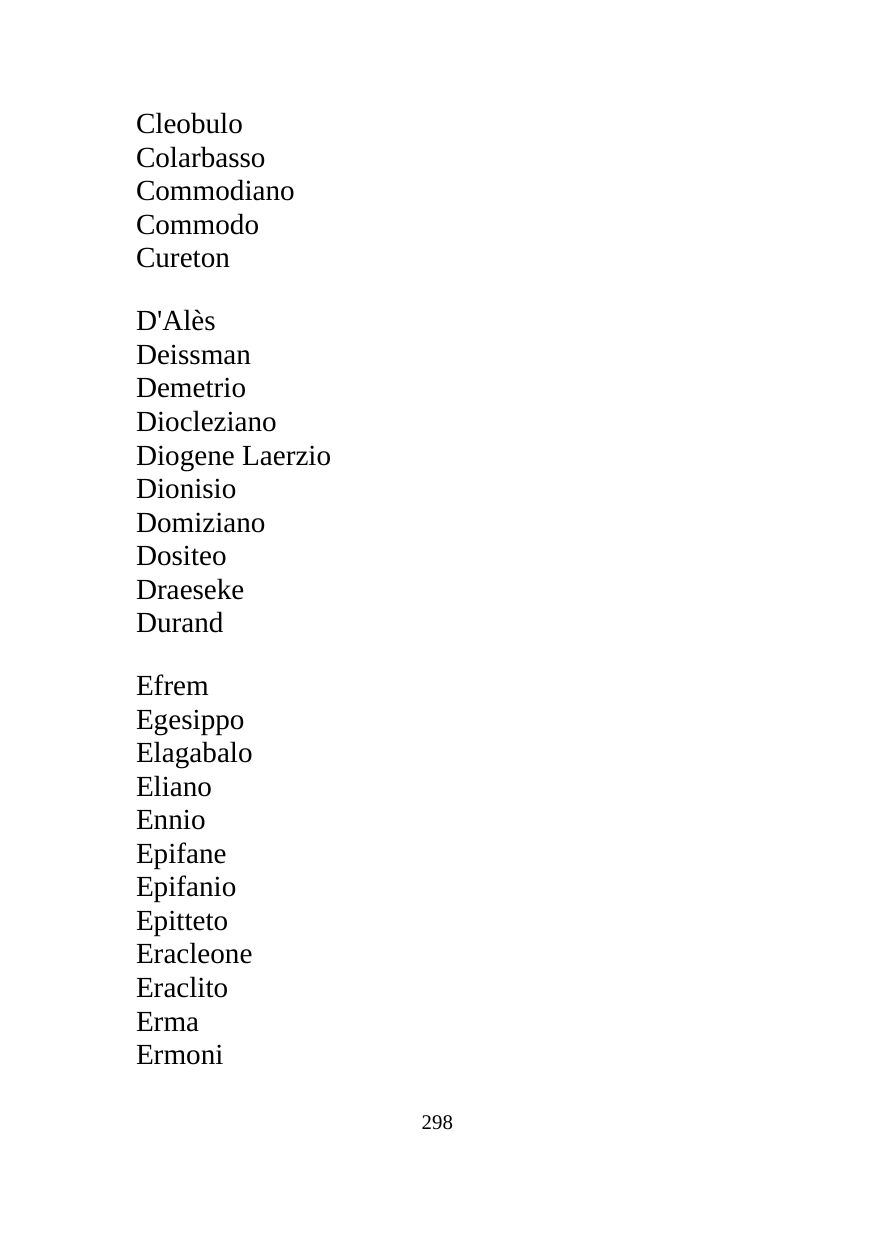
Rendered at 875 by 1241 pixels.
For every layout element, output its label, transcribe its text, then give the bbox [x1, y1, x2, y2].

text Diocleziano [106, 404, 768, 438]
text Cureton [106, 240, 768, 274]
text Erma [106, 1004, 768, 1037]
text Eraclito [106, 970, 768, 1004]
text Egesippo [106, 702, 768, 735]
text Demetrio [106, 371, 768, 404]
text Commodo [106, 207, 768, 240]
text Domiziano [106, 505, 768, 538]
text Deissman [106, 337, 768, 371]
text Elagabalo [106, 735, 768, 769]
text Eliano [106, 769, 768, 802]
text Durand [106, 605, 768, 639]
text Ennio [106, 802, 768, 836]
text Colarbasso [106, 140, 768, 173]
text Draeseke [106, 572, 768, 605]
text Epitteto [106, 903, 768, 937]
text Epifane [106, 836, 768, 869]
text D'Alès [106, 303, 768, 337]
text Ermoni [106, 1037, 768, 1071]
text Epifanio [106, 869, 768, 903]
text Diogene Laerzio [106, 438, 768, 471]
text Cleobulo [106, 106, 768, 140]
text Eracleone [106, 937, 768, 970]
text Dositeo [106, 538, 768, 572]
text Commodiano [106, 173, 768, 207]
text Dionisio [106, 471, 768, 505]
text Efrem [106, 668, 768, 702]
